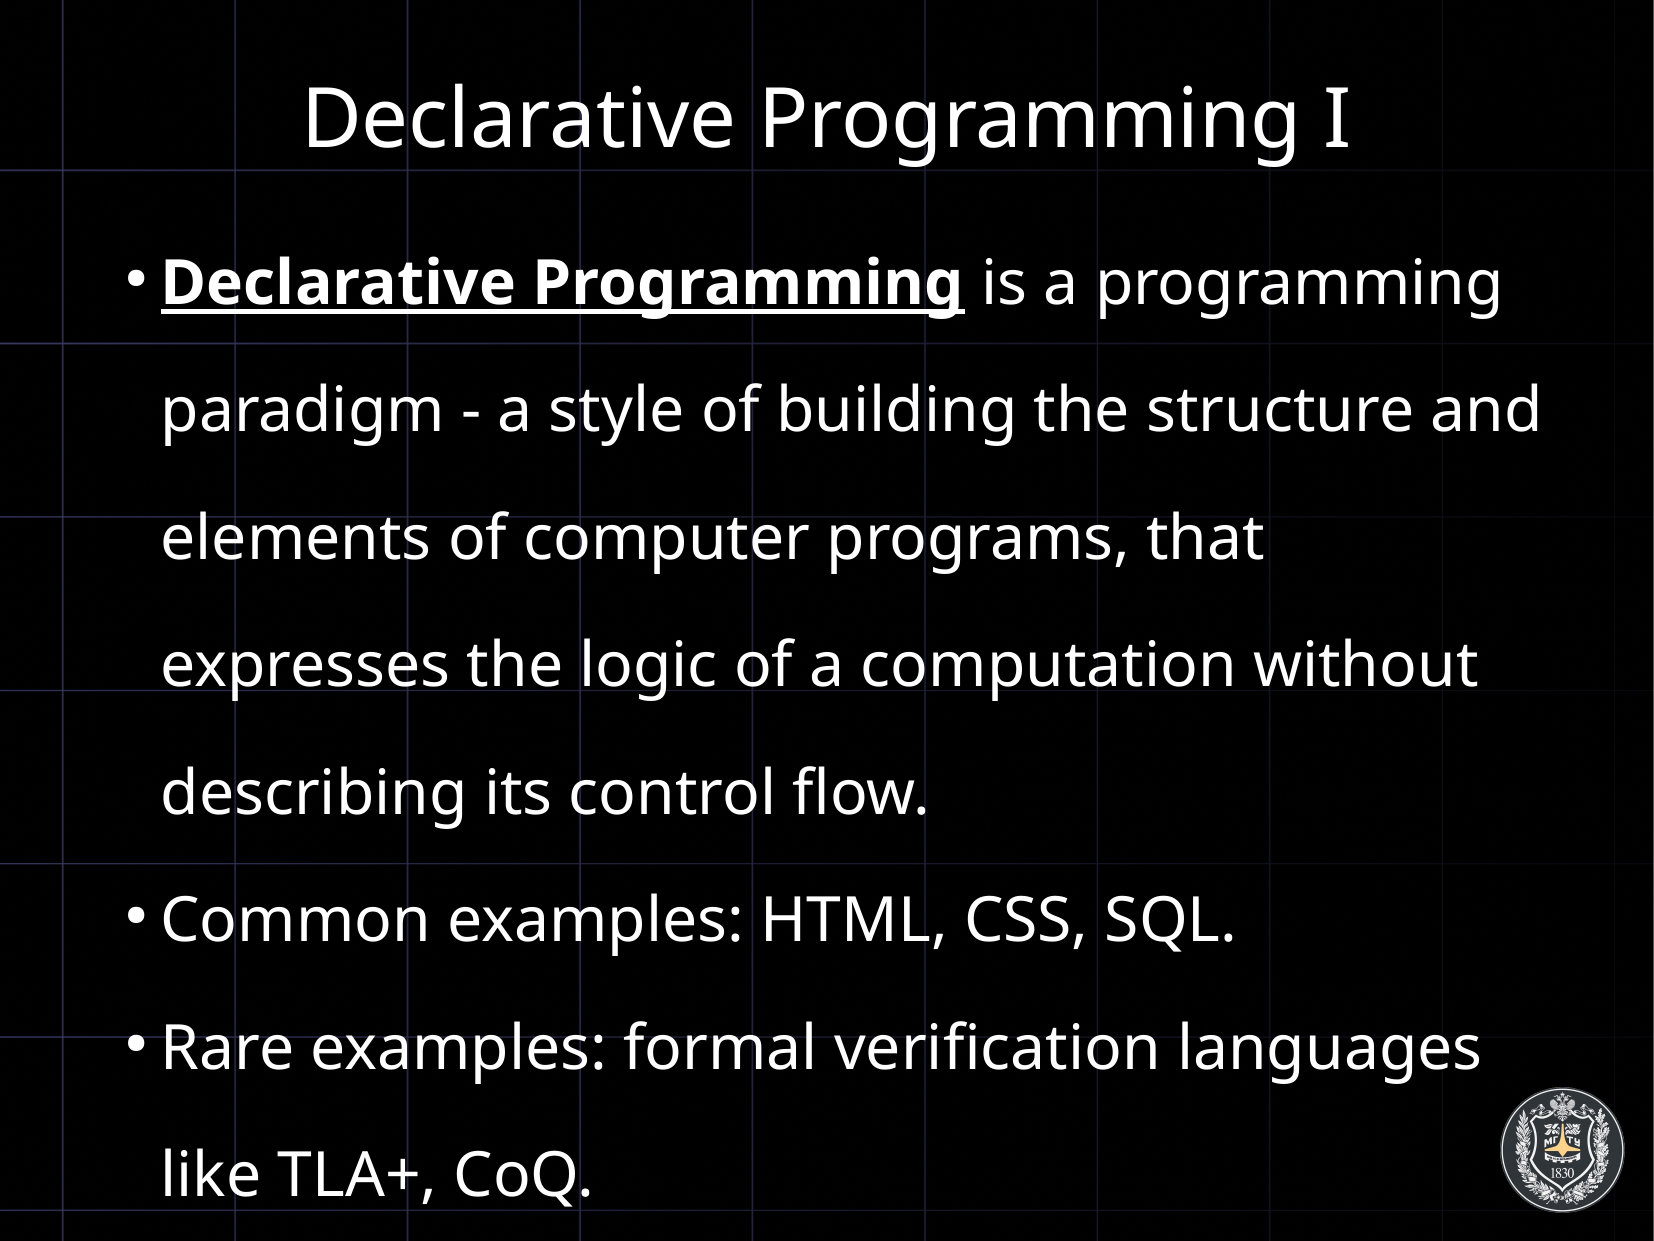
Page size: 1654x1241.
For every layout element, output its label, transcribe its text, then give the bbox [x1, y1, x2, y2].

title Declarative Programming I [82, 37, 1571, 187]
text_box Declarative Programming is a programming paradigm - a style of building the structure and elements of computer programs, that expresses the logic of a computation without describing its control flow. Common examples: HTML, CSS, SQL. Rare examples: formal verification languages like TLA+, CoQ. It was created in 1960s. Pure Declarative Programming is not about Python :( [75, 187, 1576, 1234]
picture [0, 0, 1654, 1241]
